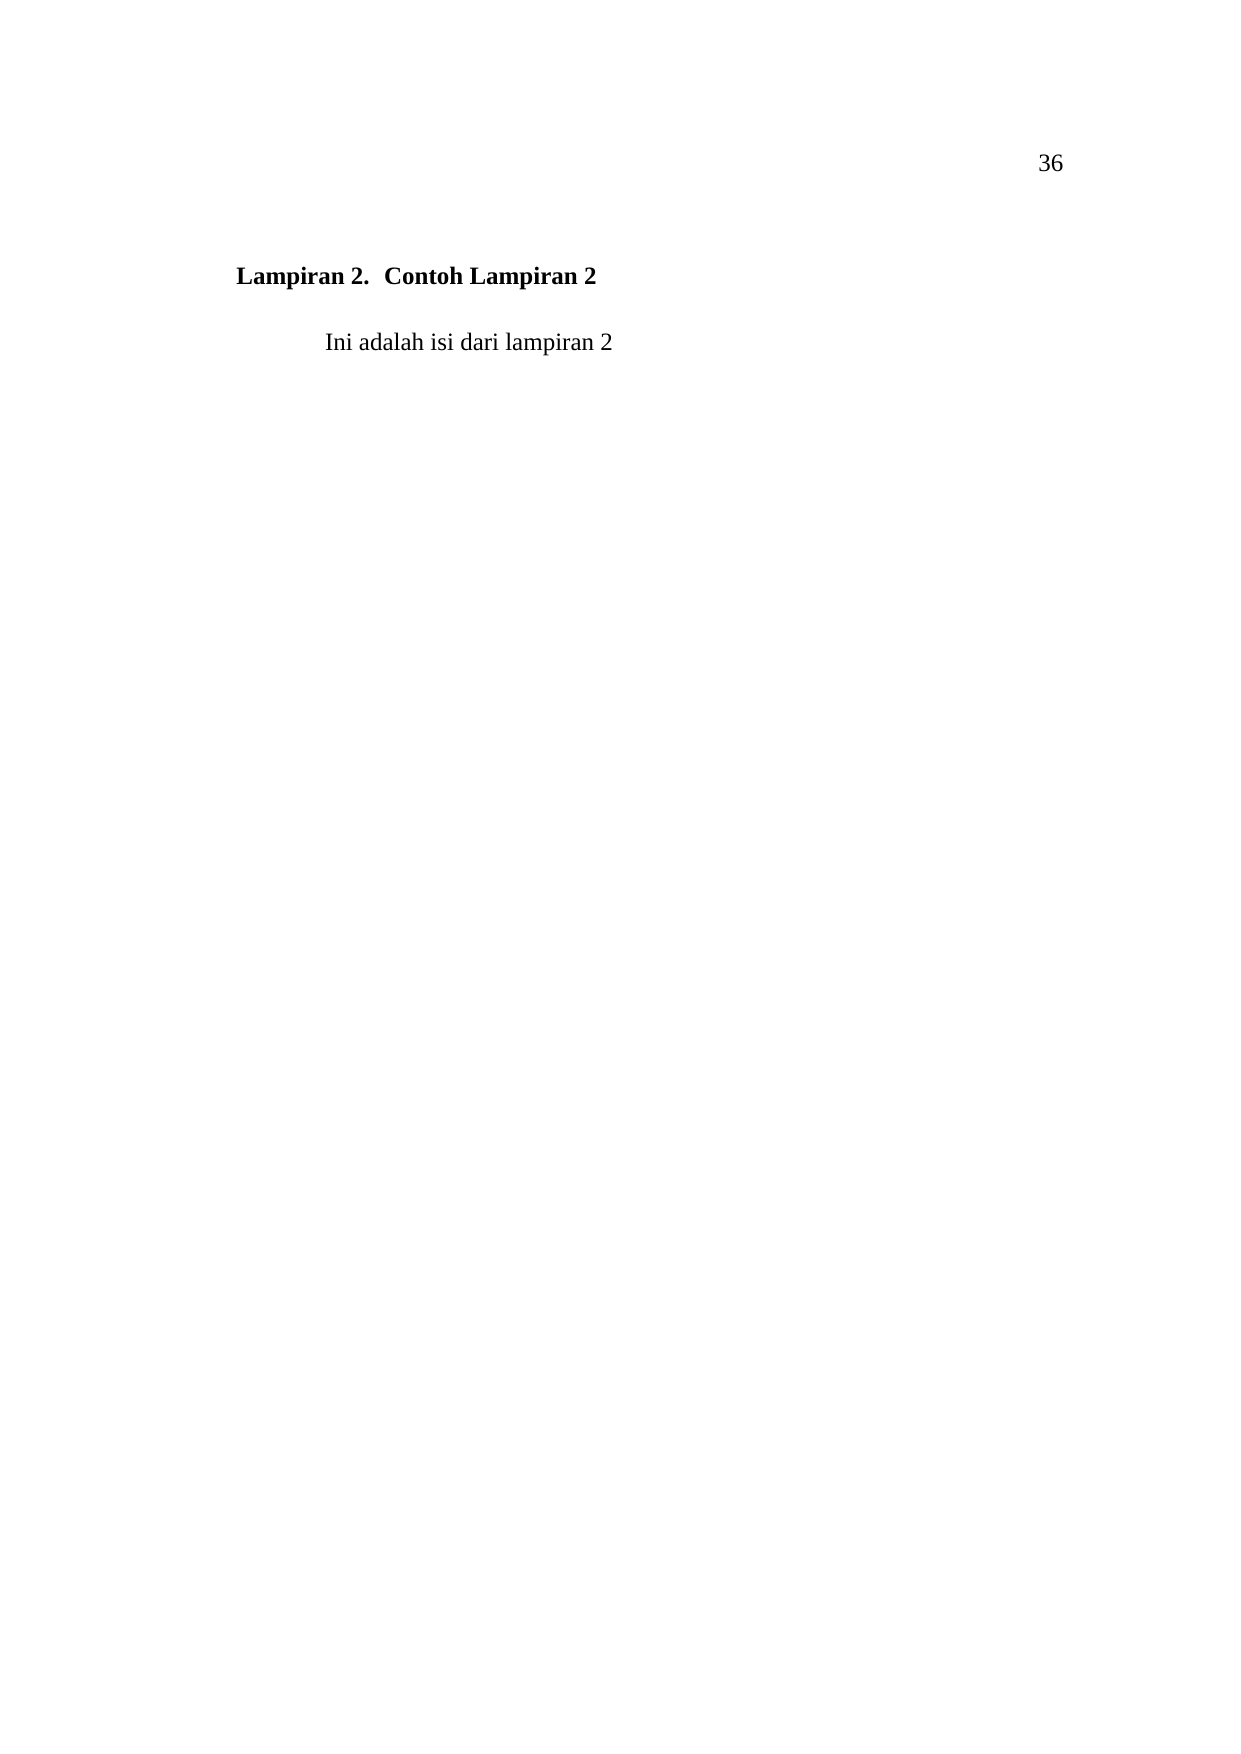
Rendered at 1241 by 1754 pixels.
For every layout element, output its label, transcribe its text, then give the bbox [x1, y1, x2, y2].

text Ini adalah isi dari lampiran 2 [236, 327, 1063, 356]
subtitle Contoh Lampiran 2 [236, 261, 1063, 290]
